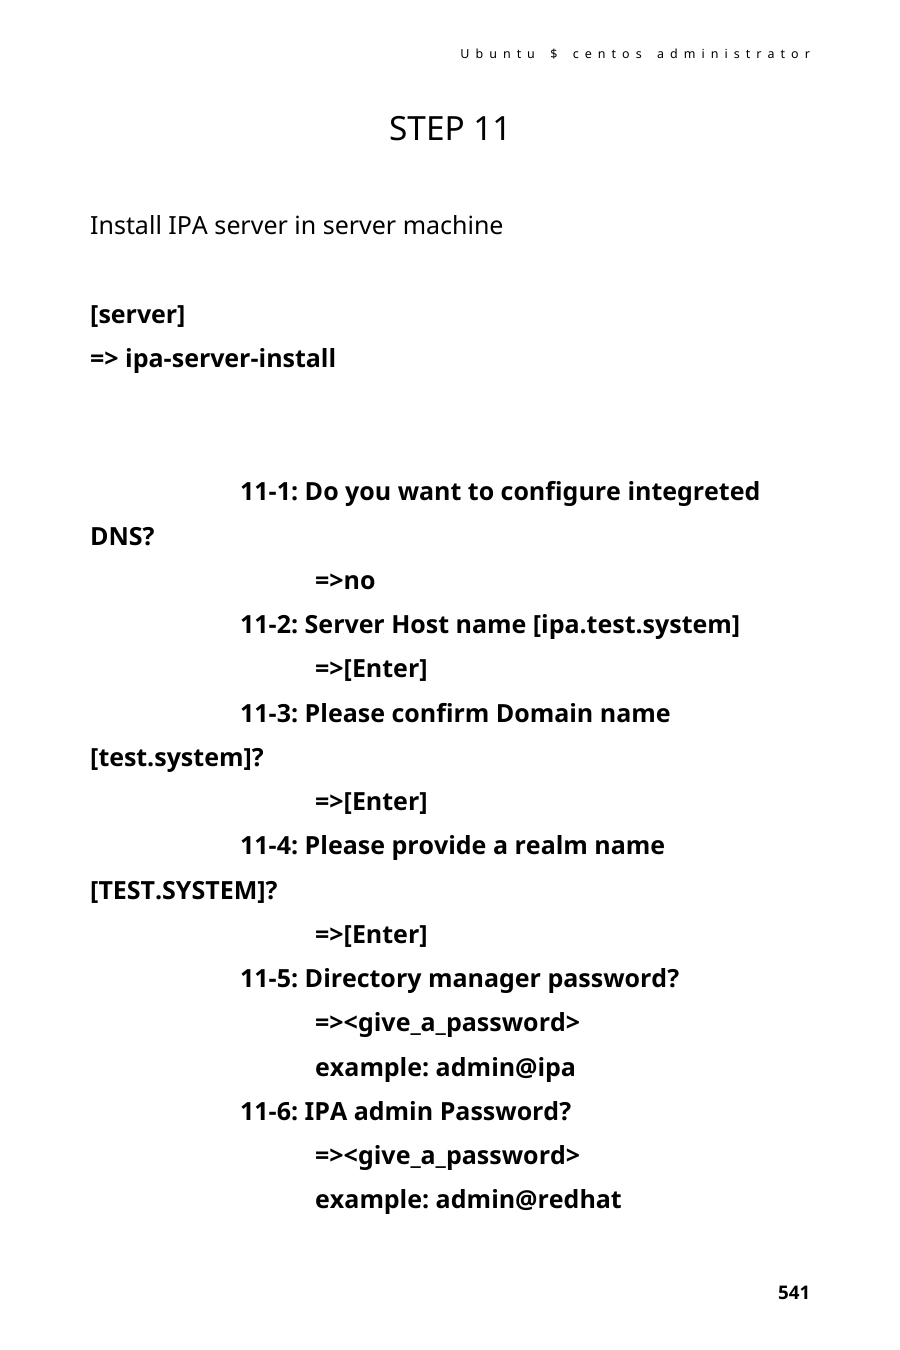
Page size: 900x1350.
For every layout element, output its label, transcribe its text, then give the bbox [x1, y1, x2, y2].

text =>[Enter] [90, 917, 810, 951]
text [server] [90, 297, 810, 331]
text =>[Enter] [90, 784, 810, 818]
text =>no [90, 562, 810, 596]
text 11-1: Do you want to configure integreted DNS? [90, 474, 810, 552]
text =><give_a_password> [90, 1138, 810, 1172]
text example: admin@ipa [90, 1049, 810, 1083]
text 11-5: Directory manager password? [90, 961, 810, 995]
text 11-6: IPA admin Password? [90, 1094, 810, 1128]
text 11-4: Please provide a realm name [TEST.SYSTEM]? [90, 828, 810, 906]
text example: admin@redhat [90, 1182, 810, 1216]
text =><give_a_password> [90, 1005, 810, 1039]
text =>[Enter] [90, 651, 810, 685]
text STEP 11 [90, 105, 810, 150]
text => ipa-server-install [90, 341, 810, 375]
text 11-2: Server Host name [ipa.test.system] [90, 607, 810, 641]
text 11-3: Please confirm Domain name [test.system]? [90, 695, 810, 773]
text Install IPA server in server machine [90, 208, 810, 242]
